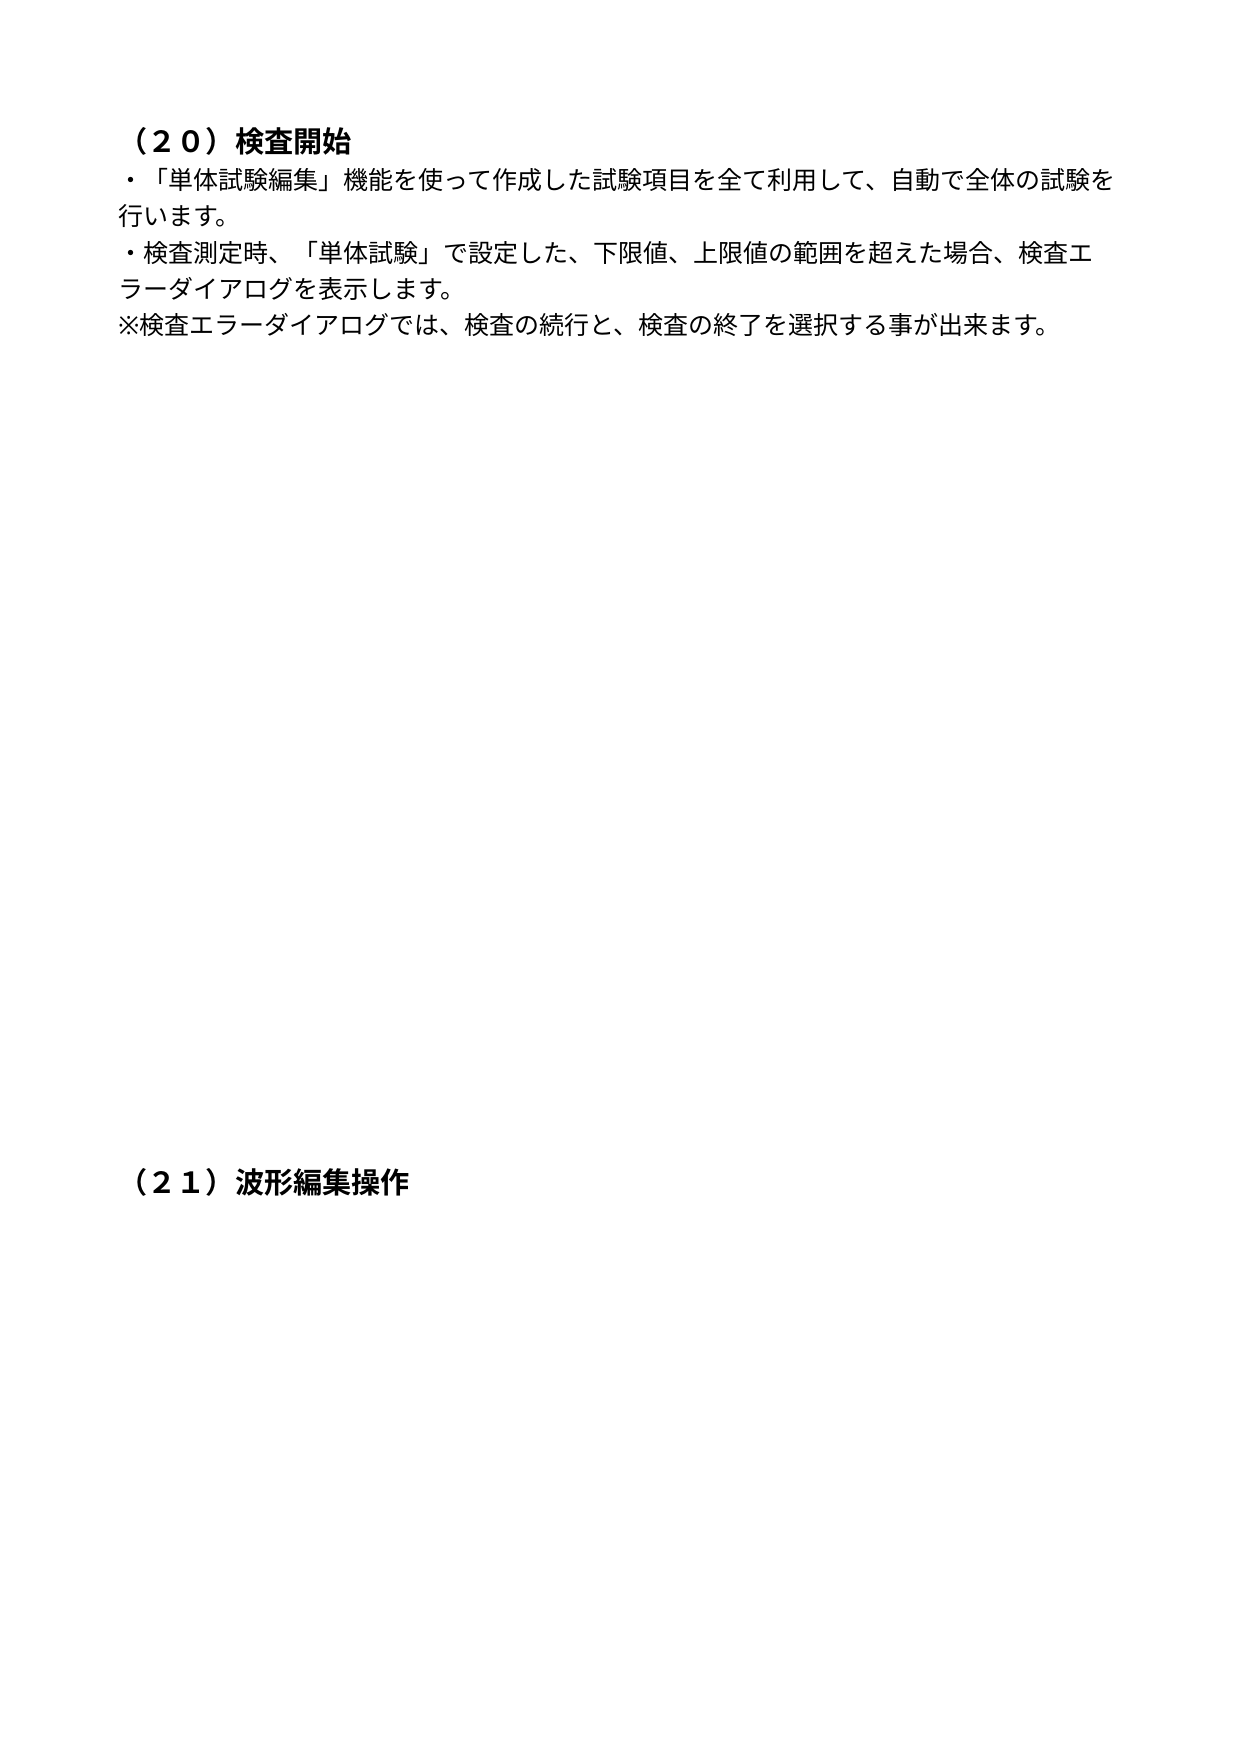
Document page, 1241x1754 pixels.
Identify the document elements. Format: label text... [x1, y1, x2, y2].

text ・検査測定時、「単体試験」で設定した、下限値、上限値の範囲を超えた場合、検査エラーダイアログを表示します。 [118, 233, 1122, 306]
text （２０）検査開始 [118, 118, 1122, 161]
text ・「単体試験編集」機能を使って作成した試験項目を全て利用して、自動で全体の試験を行います。 [118, 161, 1122, 233]
text ※検査エラーダイアログでは、検査の続行と、検査の終了を選択する事が出来ます。 [118, 306, 1122, 342]
text （２１）波形編集操作 [118, 1159, 1122, 1202]
